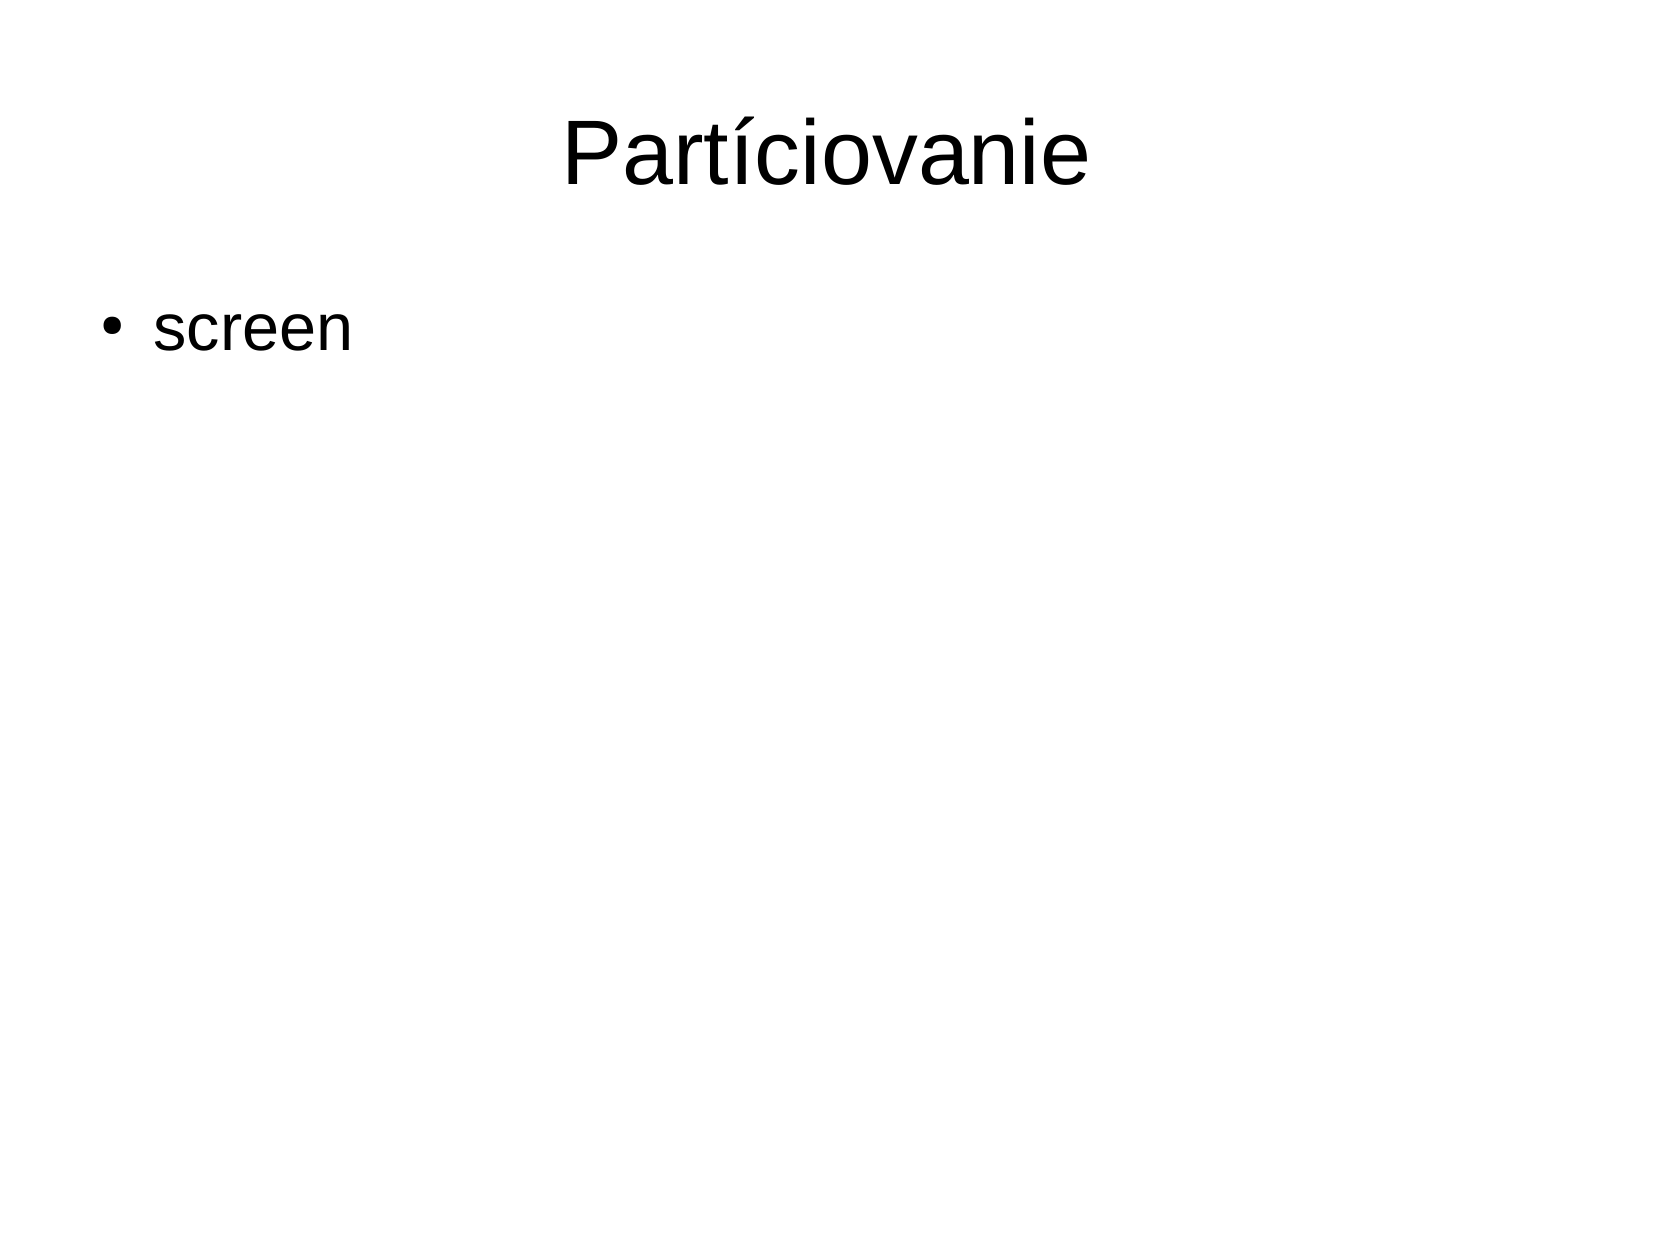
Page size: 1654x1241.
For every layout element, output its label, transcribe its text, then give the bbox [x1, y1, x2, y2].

list screen [82, 290, 1571, 1010]
title Partíciovanie [82, 49, 1571, 257]
